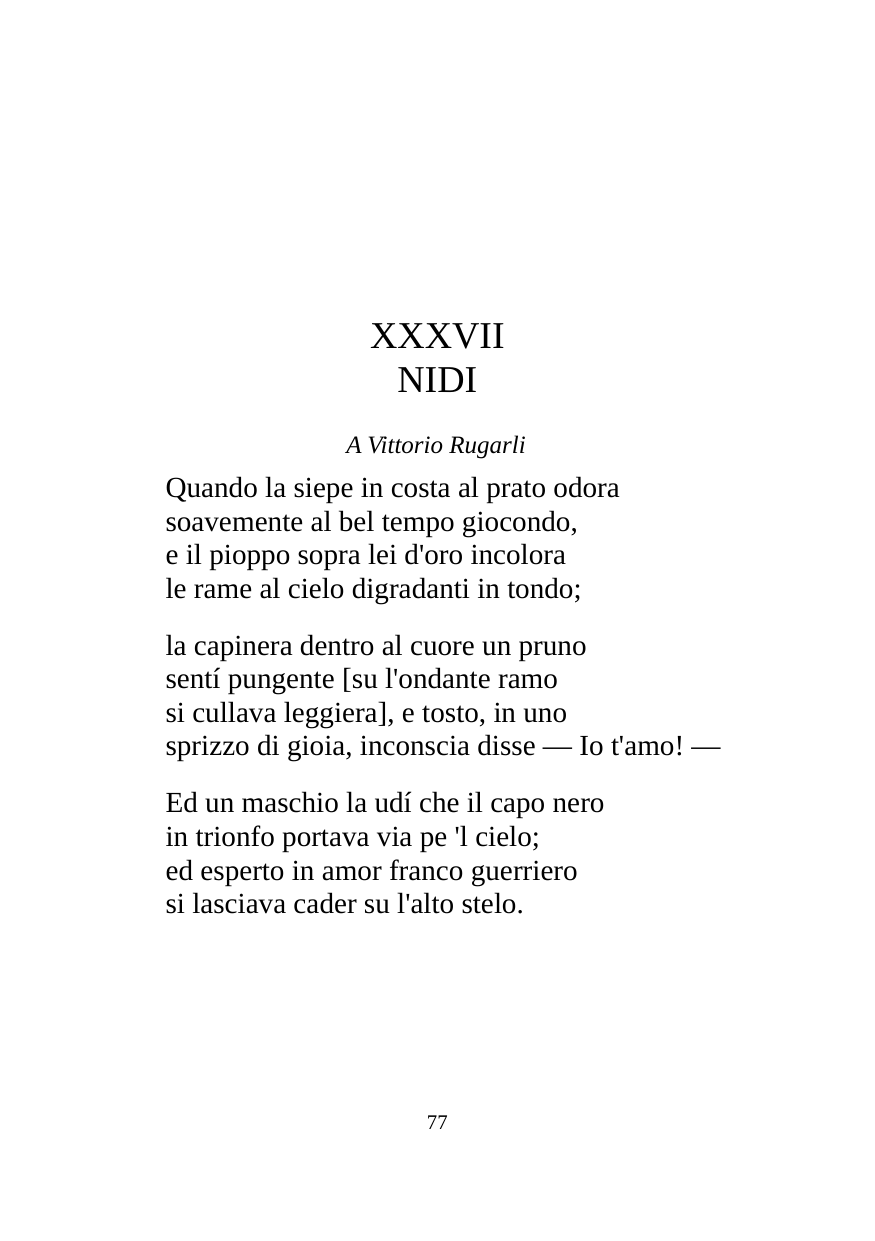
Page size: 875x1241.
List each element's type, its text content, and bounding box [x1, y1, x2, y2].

text la capinera dentro al cuore un pruno sentí pungente [su l'ondante ramo si cullava leggiera], e tosto, in uno sprizzo di gioia, inconscia disse — Io t'amo! — [165, 628, 768, 762]
subtitle XXXVII NIDI [106, 313, 768, 400]
text Quando la siepe in costa al prato odora soavemente al bel tempo giocondo, e il pioppo sopra lei d'oro incolora le rame al cielo digradanti in tondo; [165, 470, 768, 604]
text Ed un maschio la udí che il capo nero in trionfo portava via pe 'l cielo; ed esperto in amor franco guerriero si lasciava cader su l'alto stelo. [165, 786, 768, 920]
text A Vittorio Rugarli [106, 430, 768, 458]
